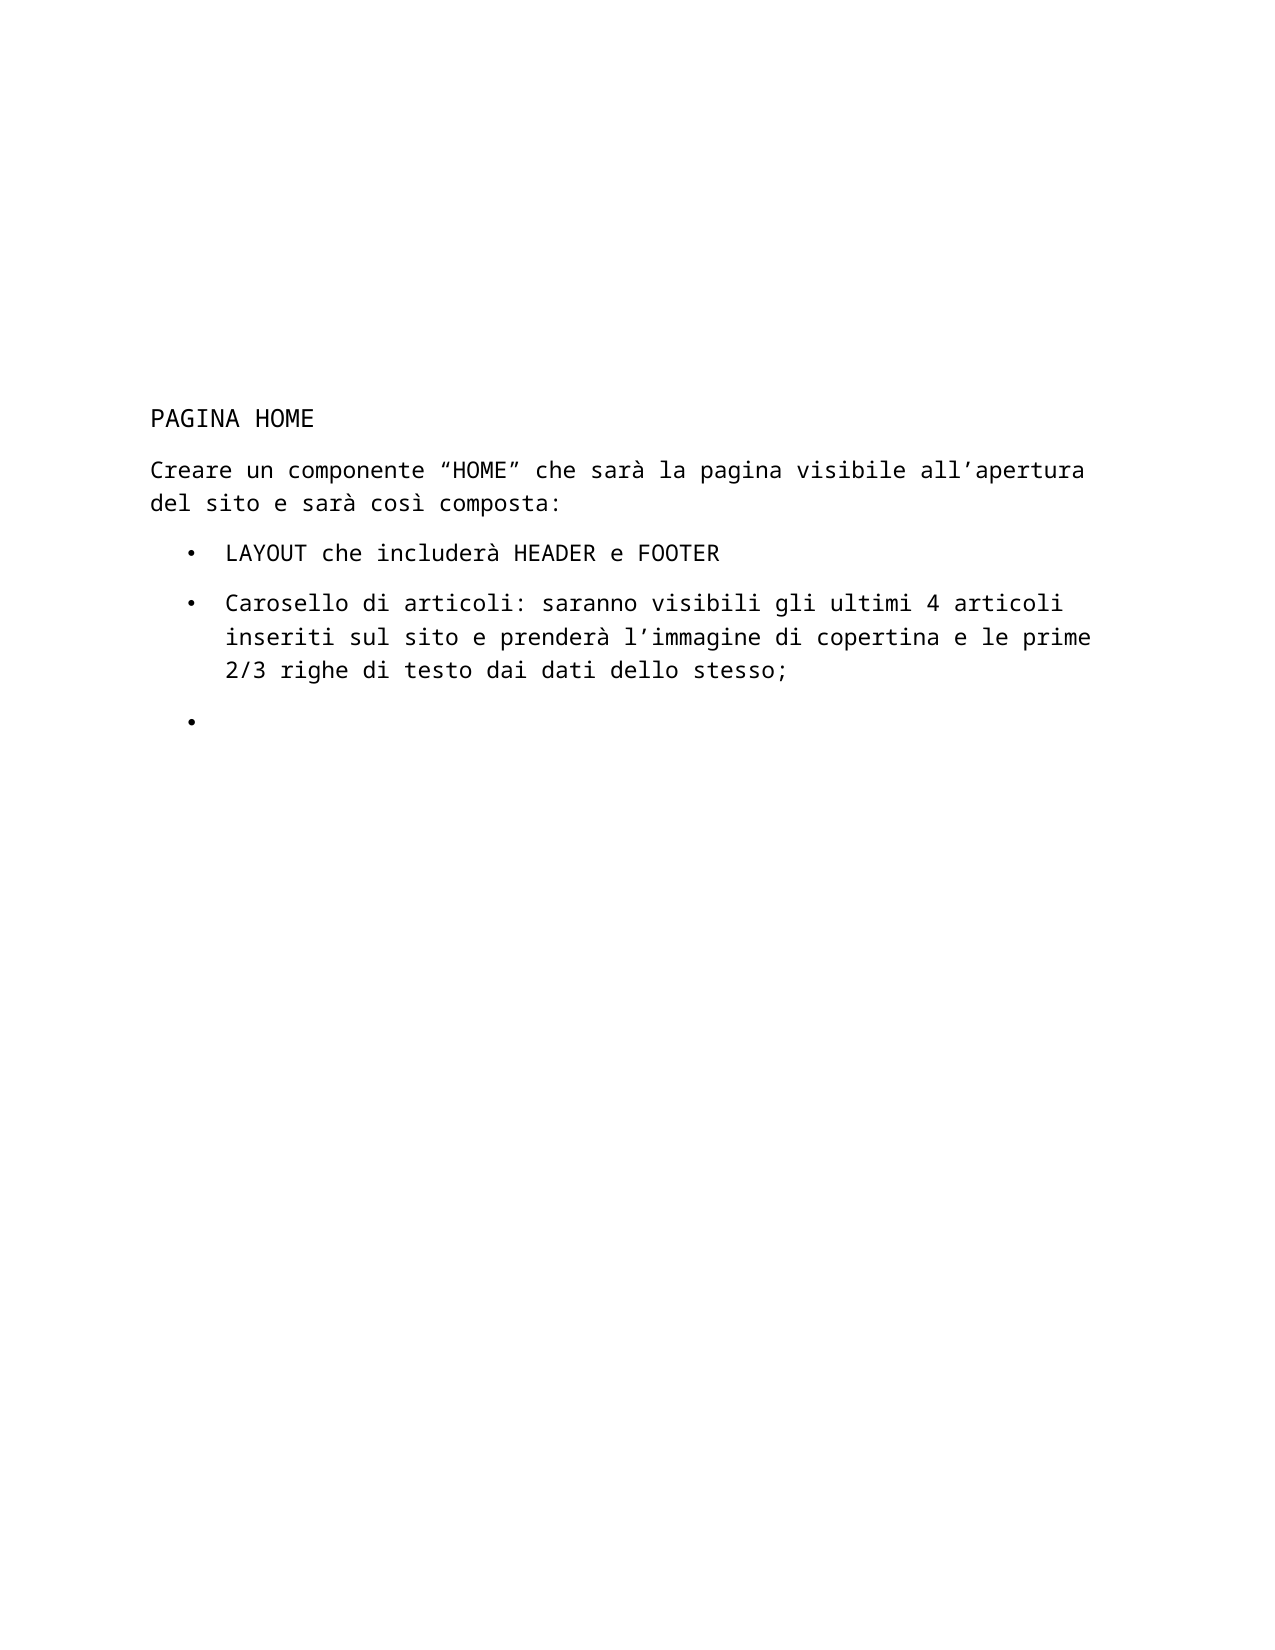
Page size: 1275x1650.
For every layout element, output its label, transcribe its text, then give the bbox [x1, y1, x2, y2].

text PAGINA HOME [150, 401, 1125, 434]
text Creare un componente “HOME” che sarà la pagina visibile all’apertura del sito e sarà così composta: [150, 453, 1125, 518]
list Carosello di articoli: saranno visibili gli ultimi 4 articoli inseriti sul sito e prenderà l’immagine di copertina e le prime 2/3 righe di testo dai dati dello stesso; [187, 587, 1125, 685]
list LAYOUT che includerà HEADER e FOOTER [187, 537, 1125, 568]
